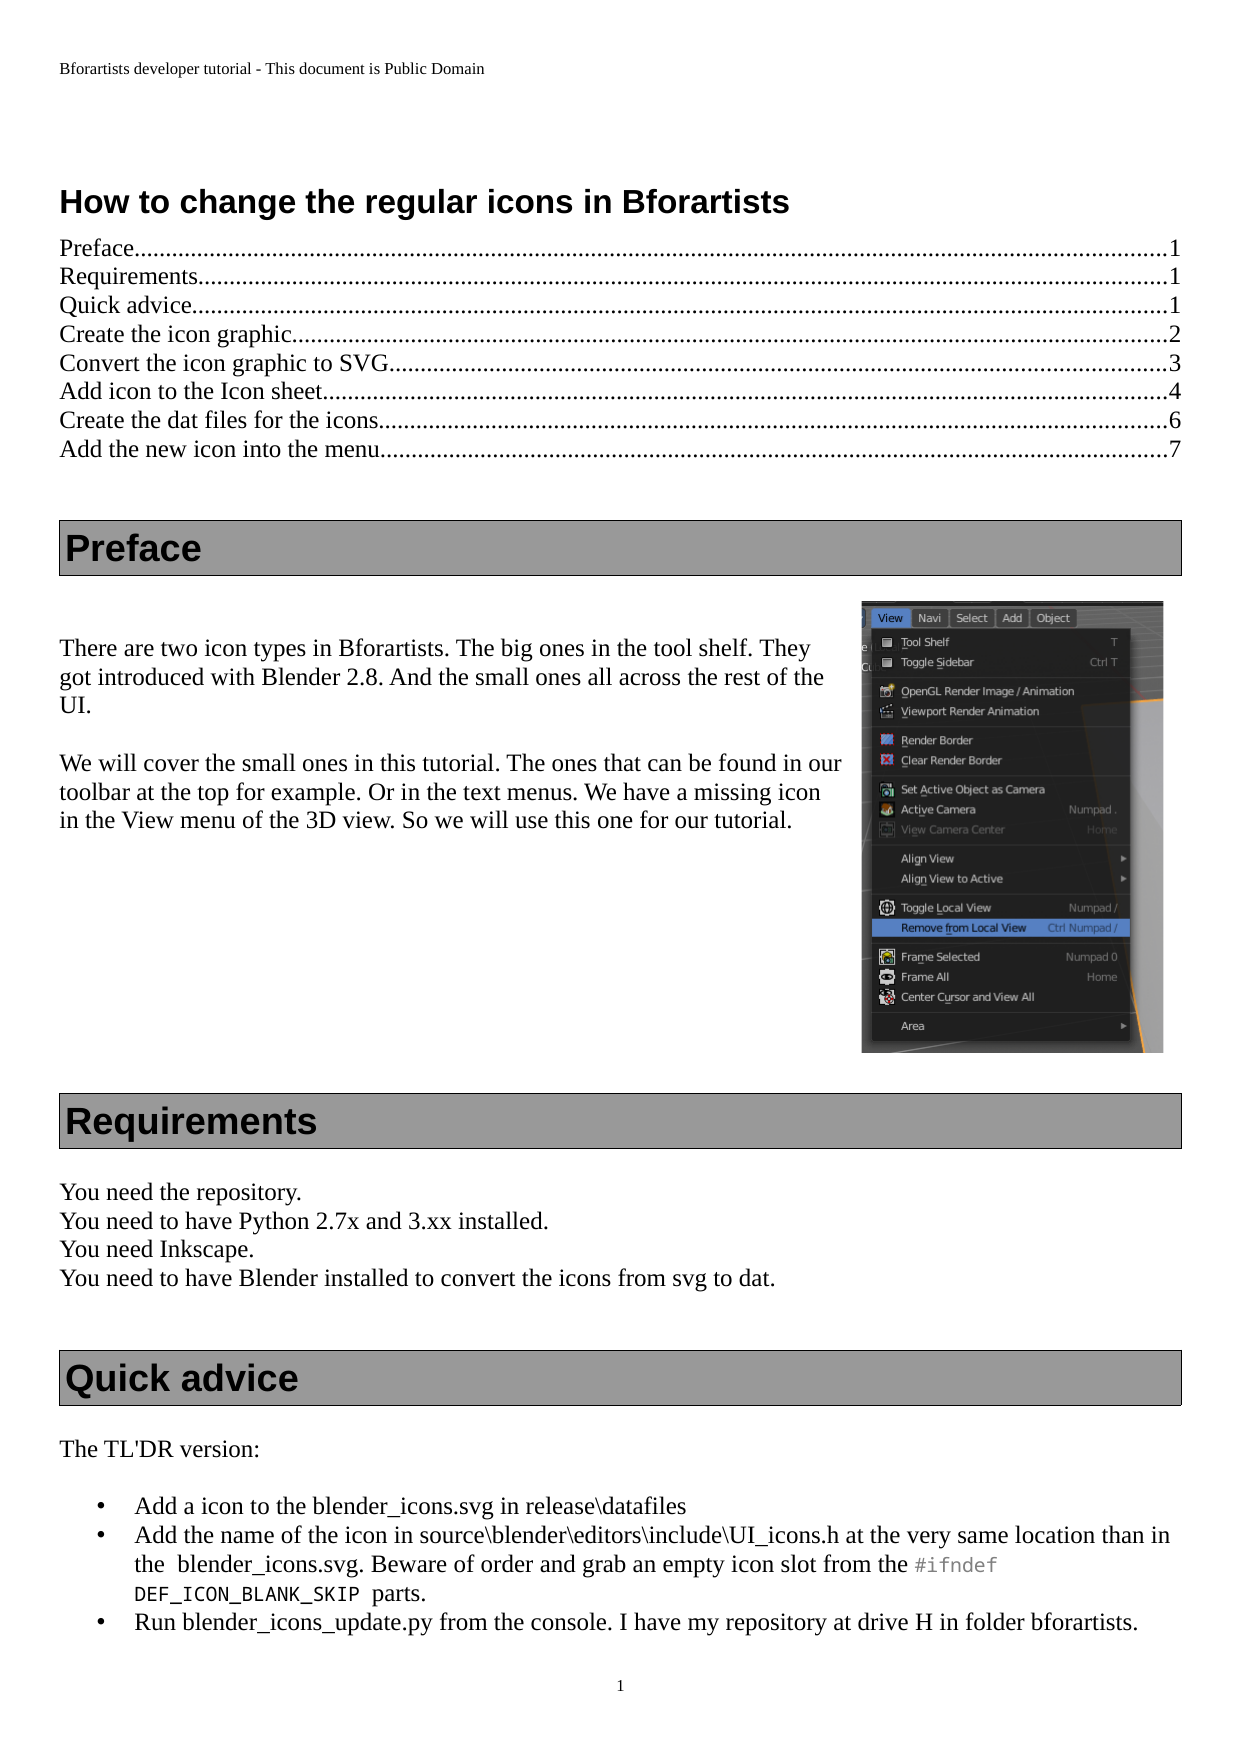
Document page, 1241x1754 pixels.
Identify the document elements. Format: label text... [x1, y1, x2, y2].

text Create the dat files for the icons 6 [59, 405, 1181, 434]
text You need to have Python 2.7x and 3.xx installed. You need Inkscape. [59, 1206, 1181, 1263]
text You need to have Blender installed to convert the icons from svg to dat. [59, 1263, 1181, 1292]
text Preface 1 [59, 233, 1181, 261]
picture [861, 601, 1164, 1053]
text There are two icon types in Bforartists. The big ones in the tool shelf. They got introduced with Blender 2.8. And the small ones all across the rest of the UI. [59, 633, 861, 719]
list Run blender_icons_update.py from the console. I have my repository at drive H in folder bforartists. [97, 1607, 1181, 1636]
text Create the icon graphic 2 [59, 319, 1181, 348]
table_header Preface [60, 521, 1181, 575]
text You need the repository. [59, 1177, 1181, 1206]
text We will cover the small ones in this tutorial. The ones that can be found in our toolbar at the top for example. Or in the text menus. We have a missing icon in the View menu of the 3D view. So we will use this one for our tutorial. [59, 748, 861, 834]
table_header Quick advice [60, 1351, 1181, 1405]
text Requirements 1 [59, 261, 1181, 290]
list Add a icon to the blender_icons.svg in release\datafiles [97, 1491, 1181, 1520]
table_header Requirements [60, 1094, 1181, 1148]
text The TL'DR version: [59, 1434, 1181, 1462]
text Convert the icon graphic to SVG 3 [59, 348, 1181, 376]
text Quick advice 1 [59, 290, 1181, 319]
subtitle How to change the regular icons in Bforartists [59, 182, 1181, 220]
list Add the name of the icon in source\blender\editors\include\UI_icons.h at the very same location than in the blender_icons.svg. Beware of order and grab an empty icon slot from the #ifndef DEF_ICON_BLANK_SKIP parts. [97, 1520, 1181, 1607]
text Add icon to the Icon sheet 4 [59, 376, 1181, 405]
text Add the new icon into the menu 7 [59, 434, 1181, 463]
